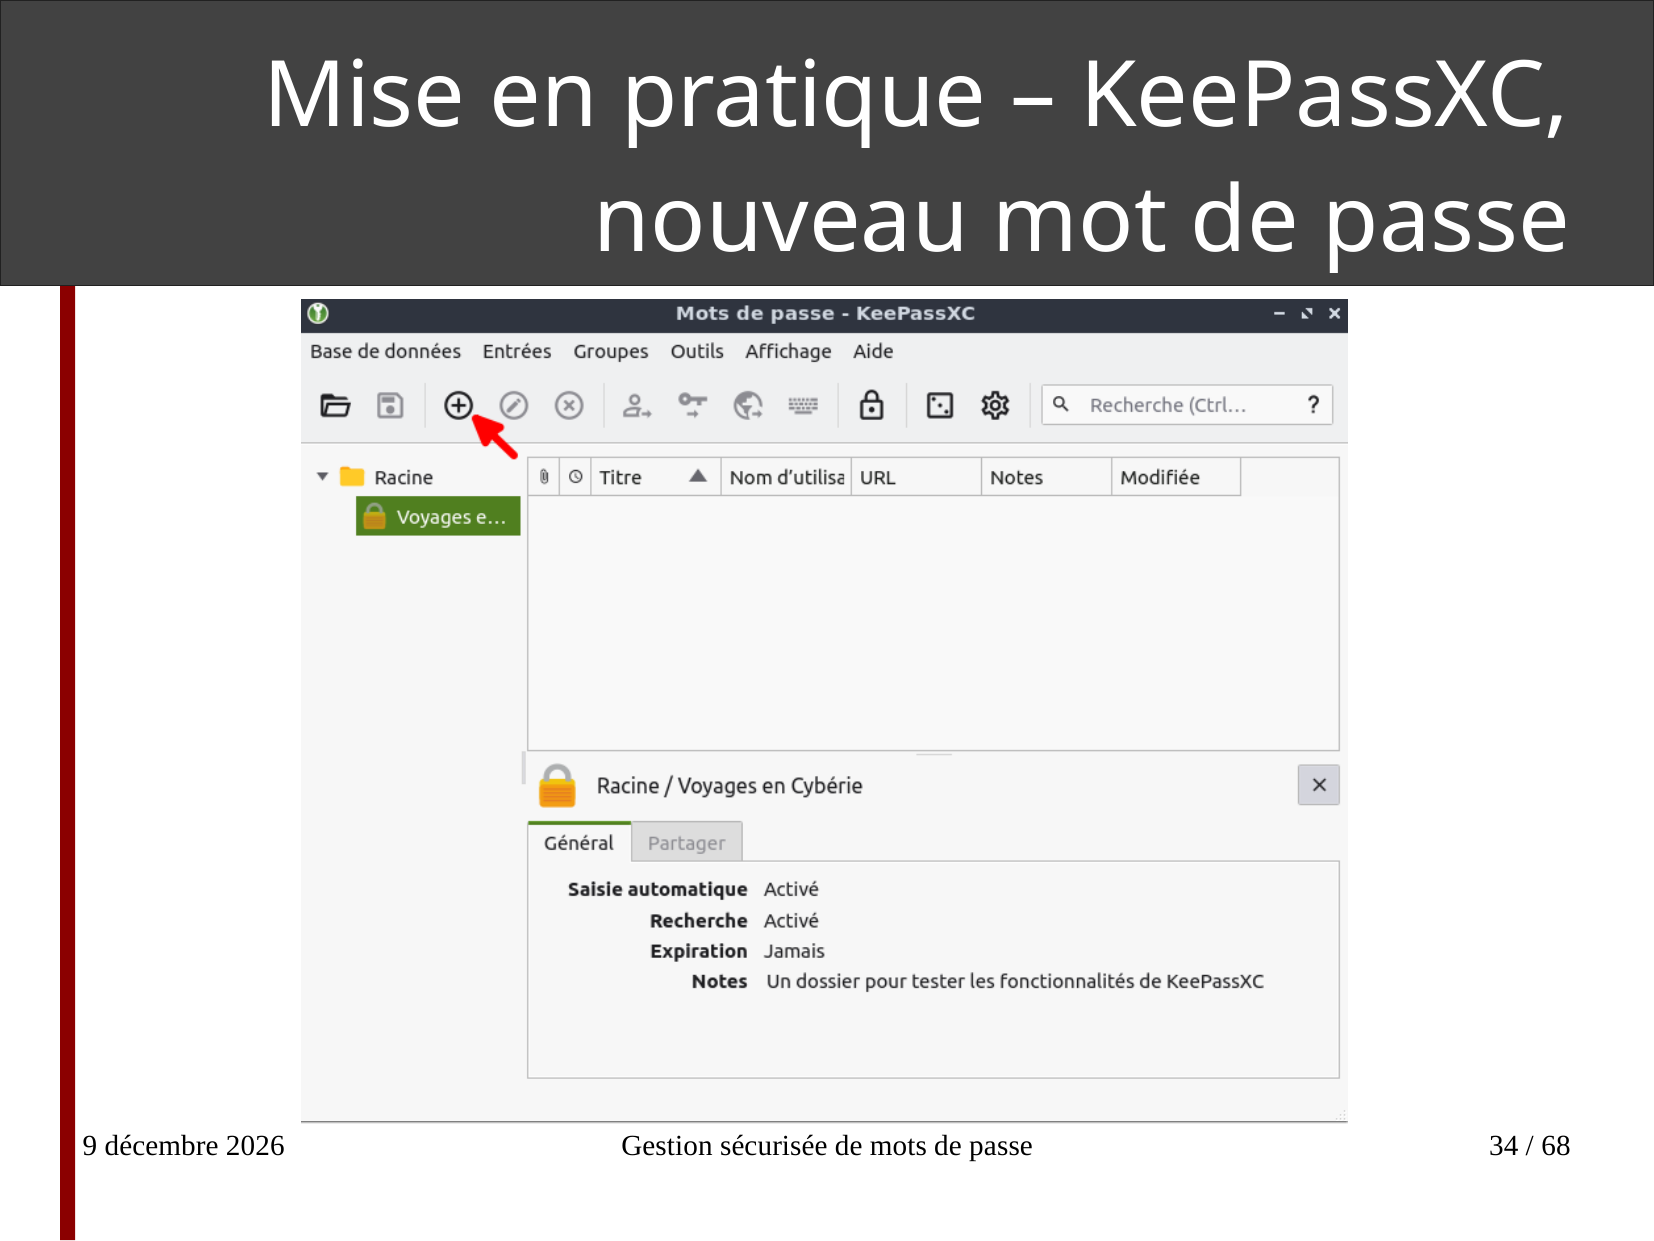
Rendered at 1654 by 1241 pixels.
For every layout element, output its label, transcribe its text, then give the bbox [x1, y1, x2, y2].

picture [301, 299, 1348, 1121]
title Mise en pratique – KeePassXC, nouveau mot de passe [82, 27, 1571, 279]
